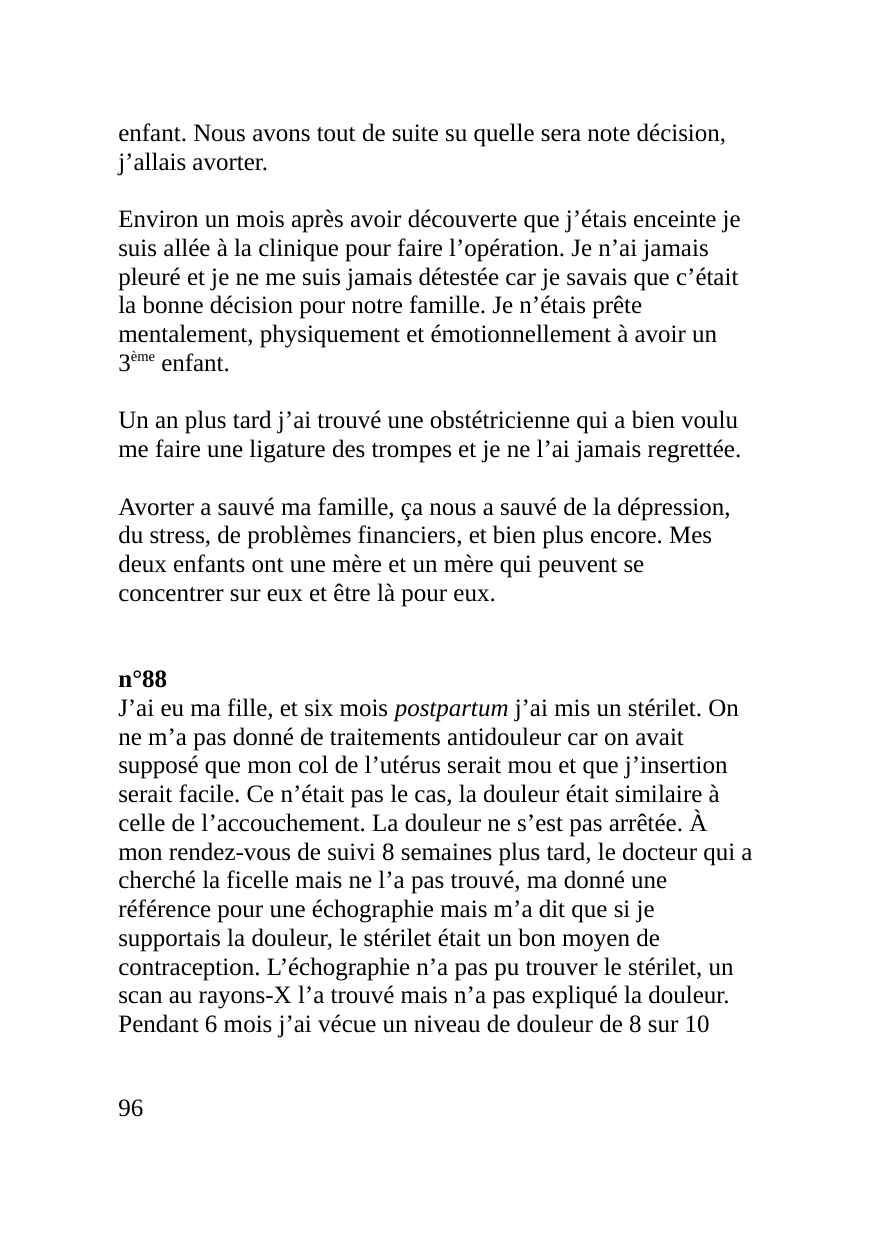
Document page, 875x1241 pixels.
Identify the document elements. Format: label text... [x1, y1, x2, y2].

text J’ai eu ma fille, et six mois postpartum j’ai mis un stérilet. On ne m’a pas donné de traitements antidouleur car on avait supposé que mon col de l’utérus serait mou et que j’insertion serait facile. Ce n’était pas le cas, la douleur était similaire à celle de l’accouchement. La douleur ne s’est pas arrêtée. À mon rendez-vous de suivi 8 semaines plus tard, le docteur qui a cherché la ficelle mais ne l’a pas trouvé, ma donné une référence pour une échographie mais m’a dit que si je supportais la douleur, le stérilet était un bon moyen de contraception. L’échographie n’a pas pu trouver le stérilet, un scan au rayons-X l’a trouvé mais n’a pas expliqué la douleur. Pendant 6 mois j’ai vécue un niveau de douleur de 8 sur 10 [118, 693, 756, 1038]
text n°88 [118, 664, 756, 693]
text enfant. Nous avons tout de suite su quelle sera note décision, j’allais avorter. [118, 118, 756, 176]
text Environ un mois après avoir découverte que j’étais enceinte je suis allée à la clinique pour faire l’opération. Je n’ai jamais pleuré et je ne me suis jamais détestée car je savais que c’était la bonne décision pour notre famille. Je n’étais prête mentalement, physiquement et émotionnellement à avoir un 3ème enfant. [118, 204, 756, 377]
text Un an plus tard j’ai trouvé une obstétricienne qui a bien voulu me faire une ligature des trompes et je ne l’ai jamais regrettée. [118, 406, 756, 463]
text Avorter a sauvé ma famille, ça nous a sauvé de la dépression, du stress, de problèmes financiers, et bien plus encore. Mes deux enfants ont une mère et un mère qui peuvent se concentrer sur eux et être là pour eux. [118, 492, 756, 607]
